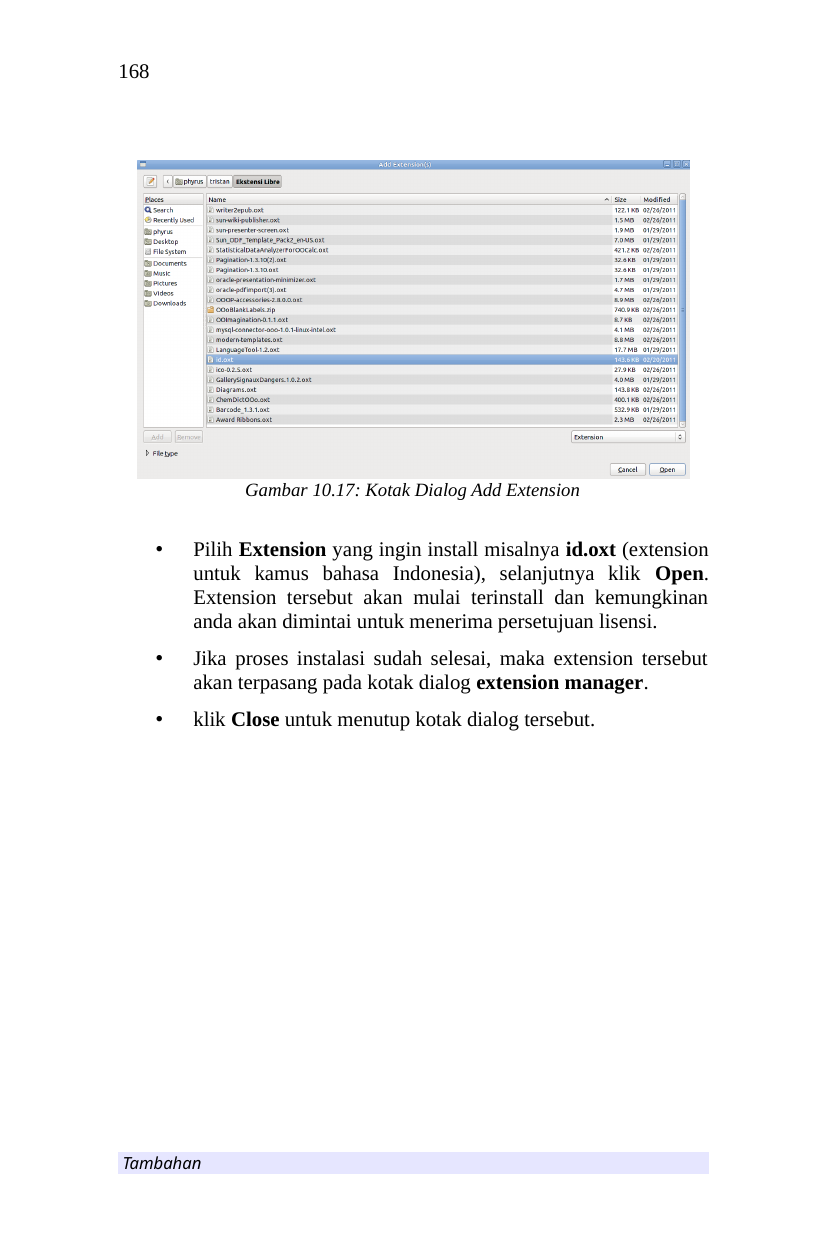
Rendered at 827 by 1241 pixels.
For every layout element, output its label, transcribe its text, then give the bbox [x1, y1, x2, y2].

list Pilih Extension yang ingin install misalnya id.oxt (extension untuk kamus bahasa Indonesia), selanjutnya klik Open. Extension tersebut akan mulai terinstall dan kemungkinan anda akan dimintai untuk menerima persetujuan lisensi. [156, 537, 709, 633]
picture [137, 160, 690, 479]
list Jika proses instalasi sudah selesai, maka extension tersebut akan terpasang pada kotak dialog extension manager. [156, 646, 709, 694]
list Gambar 10.17: Kotak Dialog Add Extension [137, 479, 690, 501]
list klik Close untuk menutup kotak dialog tersebut. [156, 707, 709, 731]
